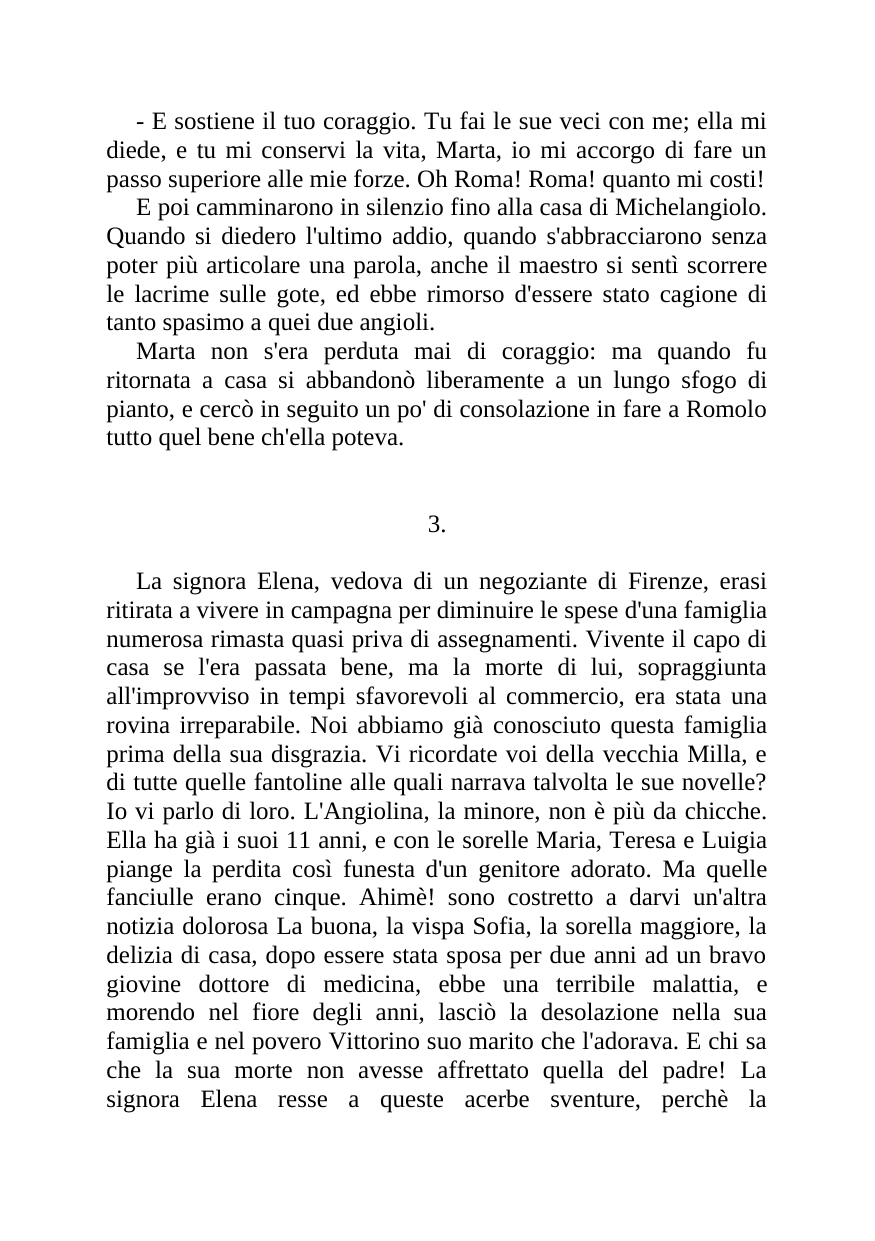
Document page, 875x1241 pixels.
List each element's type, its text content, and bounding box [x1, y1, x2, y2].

text La signora Elena, vedova di un negoziante di Firenze, erasi ritirata a vivere in campagna per diminuire le spese d'una famiglia numerosa rimasta quasi priva di assegnamenti. Vivente il capo di casa se l'era passata bene, ma la morte di lui, sopraggiunta all'improvviso in tempi sfavorevoli al commercio, era stata una rovina irreparabile. Noi abbiamo già conosciuto questa famiglia prima della sua disgrazia. Vi ricordate voi della vecchia Milla, e di tutte quelle fantoline alle quali narrava talvolta le sue novelle? Io vi parlo di loro. L'Angiolina, la minore, non è più da chicche. Ella ha già i suoi 11 anni, e con le sorelle Maria, Teresa e Luigia piange la perdita così funesta d'un genitore adorato. Ma quelle fanciulle erano cinque. Ahimè! sono costretto a darvi un'altra notizia dolorosa La buona, la vispa Sofia, la sorella maggiore, la delizia di casa, dopo essere stata sposa per due anni ad un bravo giovine dottore di medicina, ebbe una terribile malattia, e morendo nel fiore degli anni, lasciò la desolazione nella sua famiglia e nel povero Vittorino suo marito che l'adorava. E chi sa che la sua morte non avesse affrettato quella del padre! La signora Elena resse a queste acerbe sventure, perchè la [106, 566, 768, 1112]
text Marta non s'era perduta mai di coraggio: ma quando fu ritornata a casa si abbandonò liberamente a un lungo sfogo di pianto, e cercò in seguito un po' di consolazione in fare a Romolo tutto quel bene ch'ella poteva. [106, 336, 768, 451]
text E poi camminarono in silenzio fino alla casa di Michelangiolo. Quando si diedero l'ultimo addio, quando s'abbracciarono senza poter più articolare una parola, anche il maestro si sentì scorrere le lacrime sulle gote, ed ebbe rimorso d'essere stato cagione di tanto spasimo a quei due angioli. [106, 192, 768, 336]
text - E sostiene il tuo coraggio. Tu fai le sue veci con me; ella mi diede, e tu mi conservi la vita, Marta, io mi accorgo di fare un passo superiore alle mie forze. Oh Roma! Roma! quanto mi costi! [106, 106, 768, 192]
text 3. [106, 509, 768, 537]
